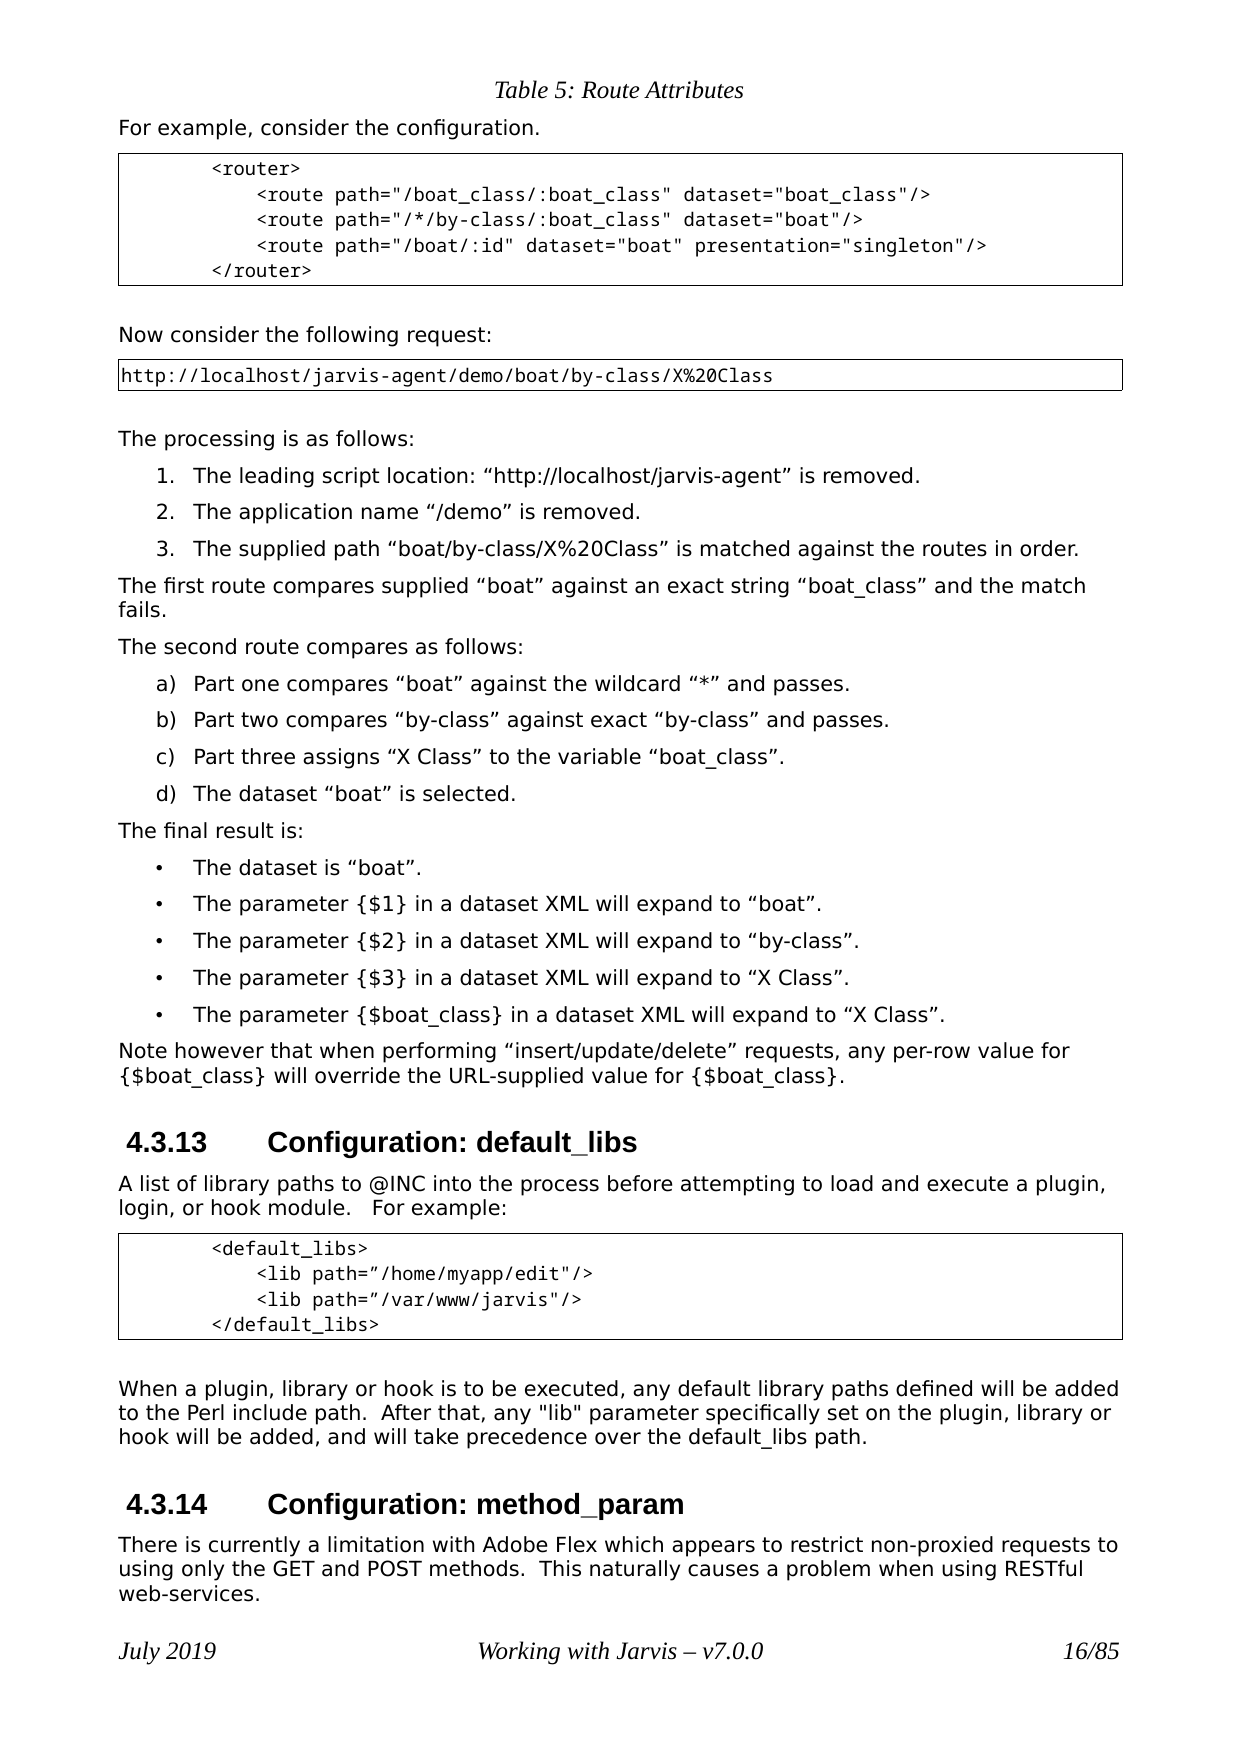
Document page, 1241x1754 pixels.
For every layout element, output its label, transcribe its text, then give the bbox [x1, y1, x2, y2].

list The supplied path “boat/by-class/X%20Class” is matched against the routes in order. [156, 537, 1122, 561]
text <default_libs> [119, 1234, 1122, 1258]
text A list of library paths to @INC into the process before attempting to load and execute a plugin, login, or hook module. For example: [118, 1172, 1122, 1220]
text There is currently a limitation with Adobe Flex which appears to restrict non-proxied requests to using only the GET and POST methods. This naturally causes a problem when using RESTful web-services. [118, 1533, 1122, 1606]
list The dataset “boat” is selected. [156, 782, 1122, 806]
text The processing is as follows: [118, 427, 1122, 451]
subtitle Configuration: method_param [118, 1487, 1122, 1521]
list The parameter {$1} in a dataset XML will expand to “boat”. [156, 892, 1122, 917]
text <lib path=”/var/www/jarvis"/> [119, 1284, 1122, 1309]
text When a plugin, library or hook is to be executed, any default library paths defined will be added to the Perl include path. After that, any "lib" parameter specifically set on the plugin, library or hook will be added, and will take precedence over the default_libs path. [118, 1377, 1122, 1449]
text http://localhost/jarvis-agent/demo/boat/by-class/X%20Class [119, 360, 1122, 390]
text Table 5: Route Attributes [118, 75, 1122, 104]
text The final result is: [118, 819, 1122, 843]
list The parameter {$boat_class} in a dataset XML will expand to “X Class”. [156, 1003, 1122, 1027]
text For example, consider the configuration. [118, 116, 1122, 141]
list The parameter {$3} in a dataset XML will expand to “X Class”. [156, 966, 1122, 990]
text The second route compares as follows: [118, 635, 1122, 659]
text Now consider the following request: [118, 323, 1122, 347]
subtitle Configuration: default_libs [118, 1126, 1122, 1159]
text <lib path=”/home/myapp/edit"/> [119, 1258, 1122, 1284]
list The dataset is “boat”. [156, 856, 1122, 880]
list Part three assigns “X Class” to the variable “boat_class”. [156, 745, 1122, 769]
list Part one compares “boat” against the wildcard “*” and passes. [156, 672, 1122, 696]
list The parameter {$2} in a dataset XML will expand to “by-class”. [156, 929, 1122, 953]
text Note however that when performing “insert/update/delete” requests, any per-row value for {$boat_class} will override the URL-supplied value for {$boat_class}. [118, 1039, 1122, 1088]
text <router> <route path="/boat_class/:boat_class" dataset="boat_class"/> <route path="/*/by-class/:boat_class" dataset="boat"/> <route path="/boat/:id" dataset="boat" presentation="singleton"/> </router> [119, 154, 1122, 285]
list Part two compares “by-class” against exact “by-class” and passes. [156, 708, 1122, 733]
list The leading script location: “http://localhost/jarvis-agent” is removed. [156, 464, 1122, 488]
text The first route compares supplied “boat” against an exact string “boat_class” and the match fails. [118, 574, 1122, 622]
text </default_libs> [119, 1309, 1122, 1339]
list The application name “/demo” is removed. [156, 500, 1122, 525]
